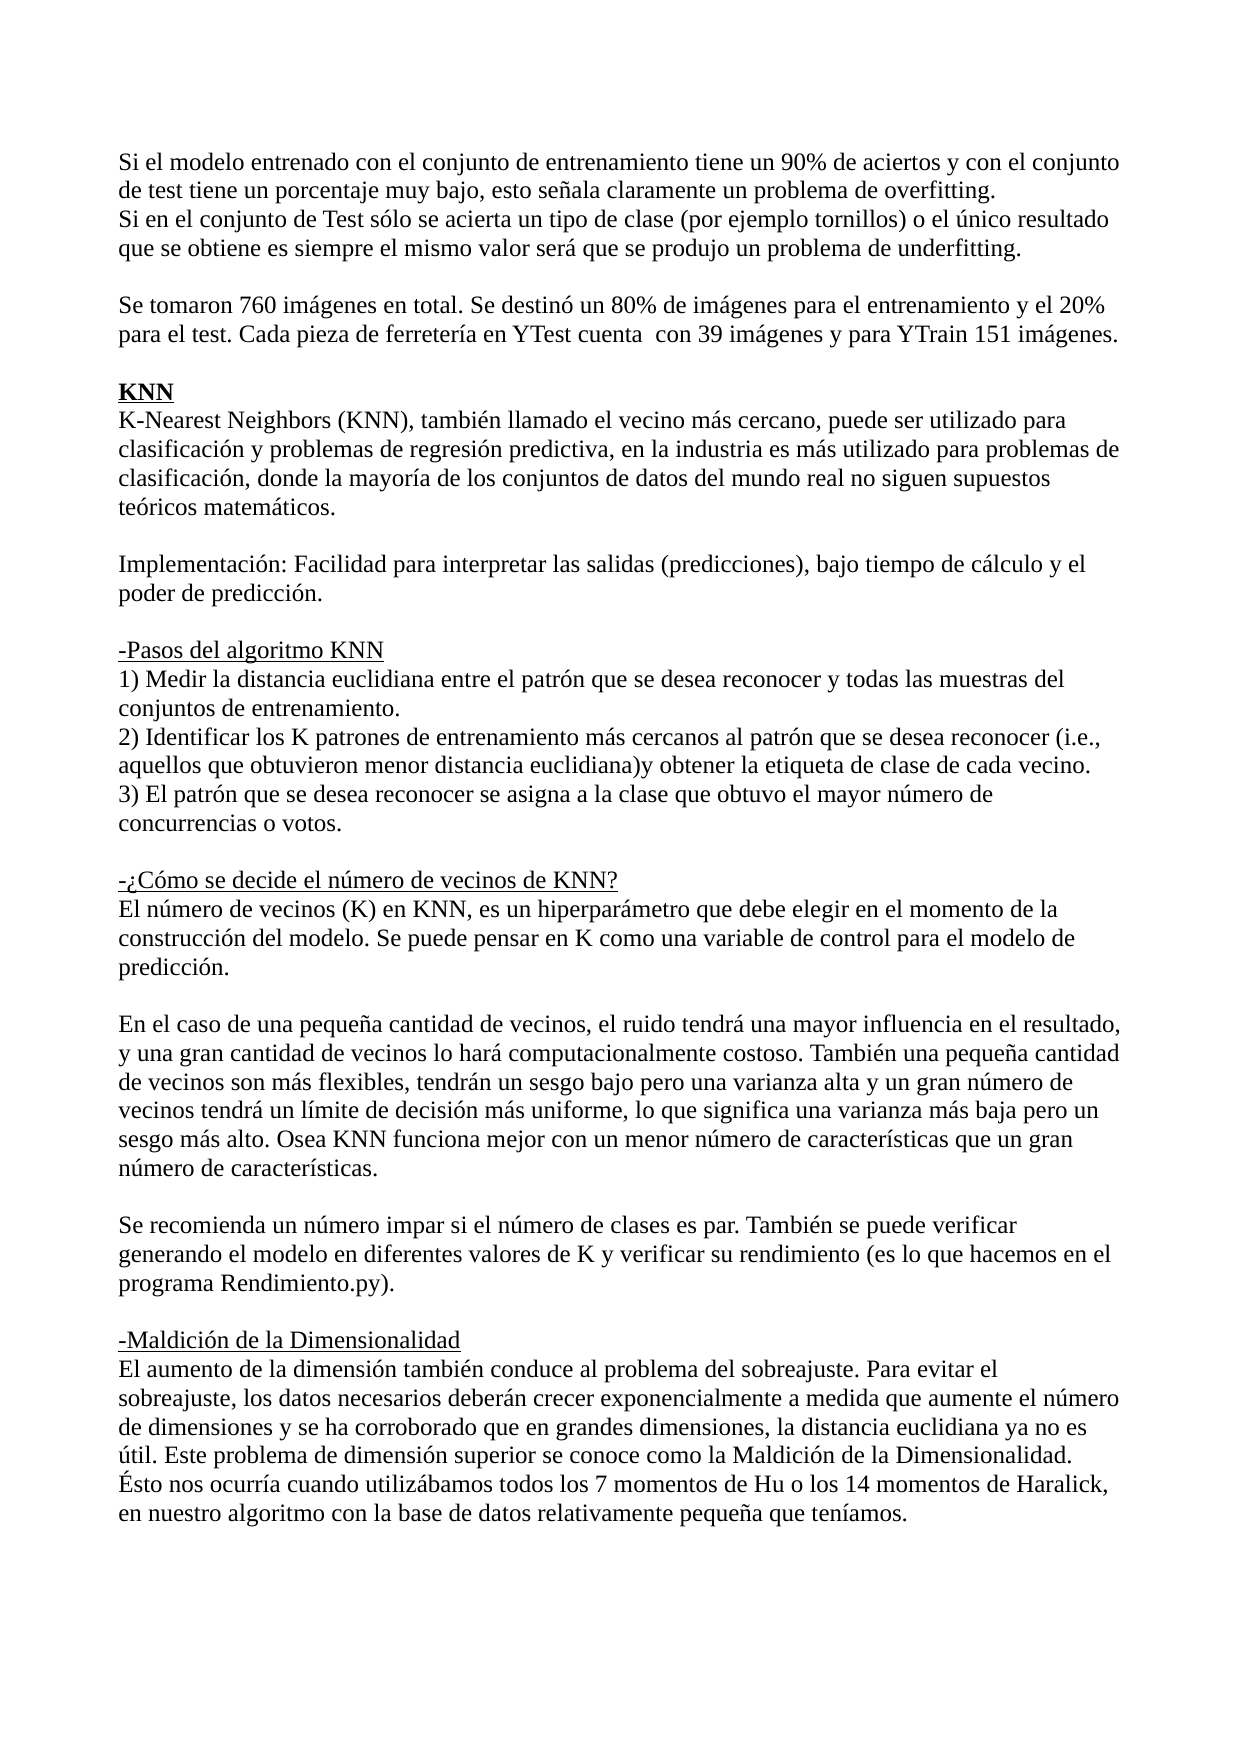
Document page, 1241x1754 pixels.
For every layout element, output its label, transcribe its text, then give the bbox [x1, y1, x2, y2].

text KNN [118, 377, 1122, 406]
text Si el modelo entrenado con el conjunto de entrenamiento tiene un 90% de aciertos y con el conjunto de test tiene un porcentaje muy bajo, esto señala claramente un problema de overfitting. [118, 147, 1122, 204]
text En el caso de una pequeña cantidad de vecinos, el ruido tendrá una mayor influencia en el resultado, y una gran cantidad de vecinos lo hará computacionalmente costoso. También una pequeña cantidad de vecinos son más flexibles, tendrán un sesgo bajo pero una varianza alta y un gran número de vecinos tendrá un límite de decisión más uniforme, lo que significa una varianza más baja pero un sesgo más alto. Osea KNN funciona mejor con un menor número de características que un gran número de características. [118, 1009, 1122, 1182]
text 2) Identificar los K patrones de entrenamiento más cercanos al patrón que se desea reconocer (i.e., aquellos que obtuvieron menor distancia euclidiana)y obtener la etiqueta de clase de cada vecino. [118, 722, 1122, 779]
text El número de vecinos (K) en KNN, es un hiperparámetro que debe elegir en el momento de la construcción del modelo. Se puede pensar en K como una variable de control para el modelo de predicción. [118, 894, 1122, 981]
text 1) Medir la distancia euclidiana entre el patrón que se desea reconocer y todas las muestras del conjuntos de entrenamiento. [118, 664, 1122, 722]
text -Maldición de la Dimensionalidad [118, 1326, 1122, 1354]
text Si en el conjunto de Test sólo se acierta un tipo de clase (por ejemplo tornillos) o el único resultado que se obtiene es siempre el mismo valor será que se produjo un problema de underfitting. [118, 204, 1122, 262]
text Ésto nos ocurría cuando utilizábamos todos los 7 momentos de Hu o los 14 momentos de Haralick, en nuestro algoritmo con la base de datos relativamente pequeña que teníamos. [118, 1469, 1122, 1527]
text -Pasos del algoritmo KNN [118, 636, 1122, 664]
text El aumento de la dimensión también conduce al problema del sobreajuste. Para evitar el sobreajuste, los datos necesarios deberán crecer exponencialmente a medida que aumente el número de dimensiones y se ha corroborado que en grandes dimensiones, la distancia euclidiana ya no es útil. Este problema de dimensión superior se conoce como la Maldición de la Dimensionalidad. [118, 1354, 1122, 1469]
text -¿Cómo se decide el número de vecinos de KNN? [118, 866, 1122, 894]
text Implementación: Facilidad para interpretar las salidas (predicciones), bajo tiempo de cálculo y el poder de predicción. [118, 549, 1122, 607]
text 3) El patrón que se desea reconocer se asigna a la clase que obtuvo el mayor número de concurrencias o votos. [118, 779, 1122, 837]
text K-Nearest Neighbors (KNN), también llamado el vecino más cercano, puede ser utilizado para clasificación y problemas de regresión predictiva, en la industria es más utilizado para problemas de clasificación, donde la mayoría de los conjuntos de datos del mundo real no siguen supuestos teóricos matemáticos. [118, 406, 1122, 521]
text Se tomaron 760 imágenes en total. Se destinó un 80% de imágenes para el entrenamiento y el 20% para el test. Cada pieza de ferretería en YTest cuenta con 39 imágenes y para YTrain 151 imágenes. [118, 291, 1122, 348]
text Se recomienda un número impar si el número de clases es par. También se puede verificar generando el modelo en diferentes valores de K y verificar su rendimiento (es lo que hacemos en el programa Rendimiento.py). [118, 1211, 1122, 1297]
